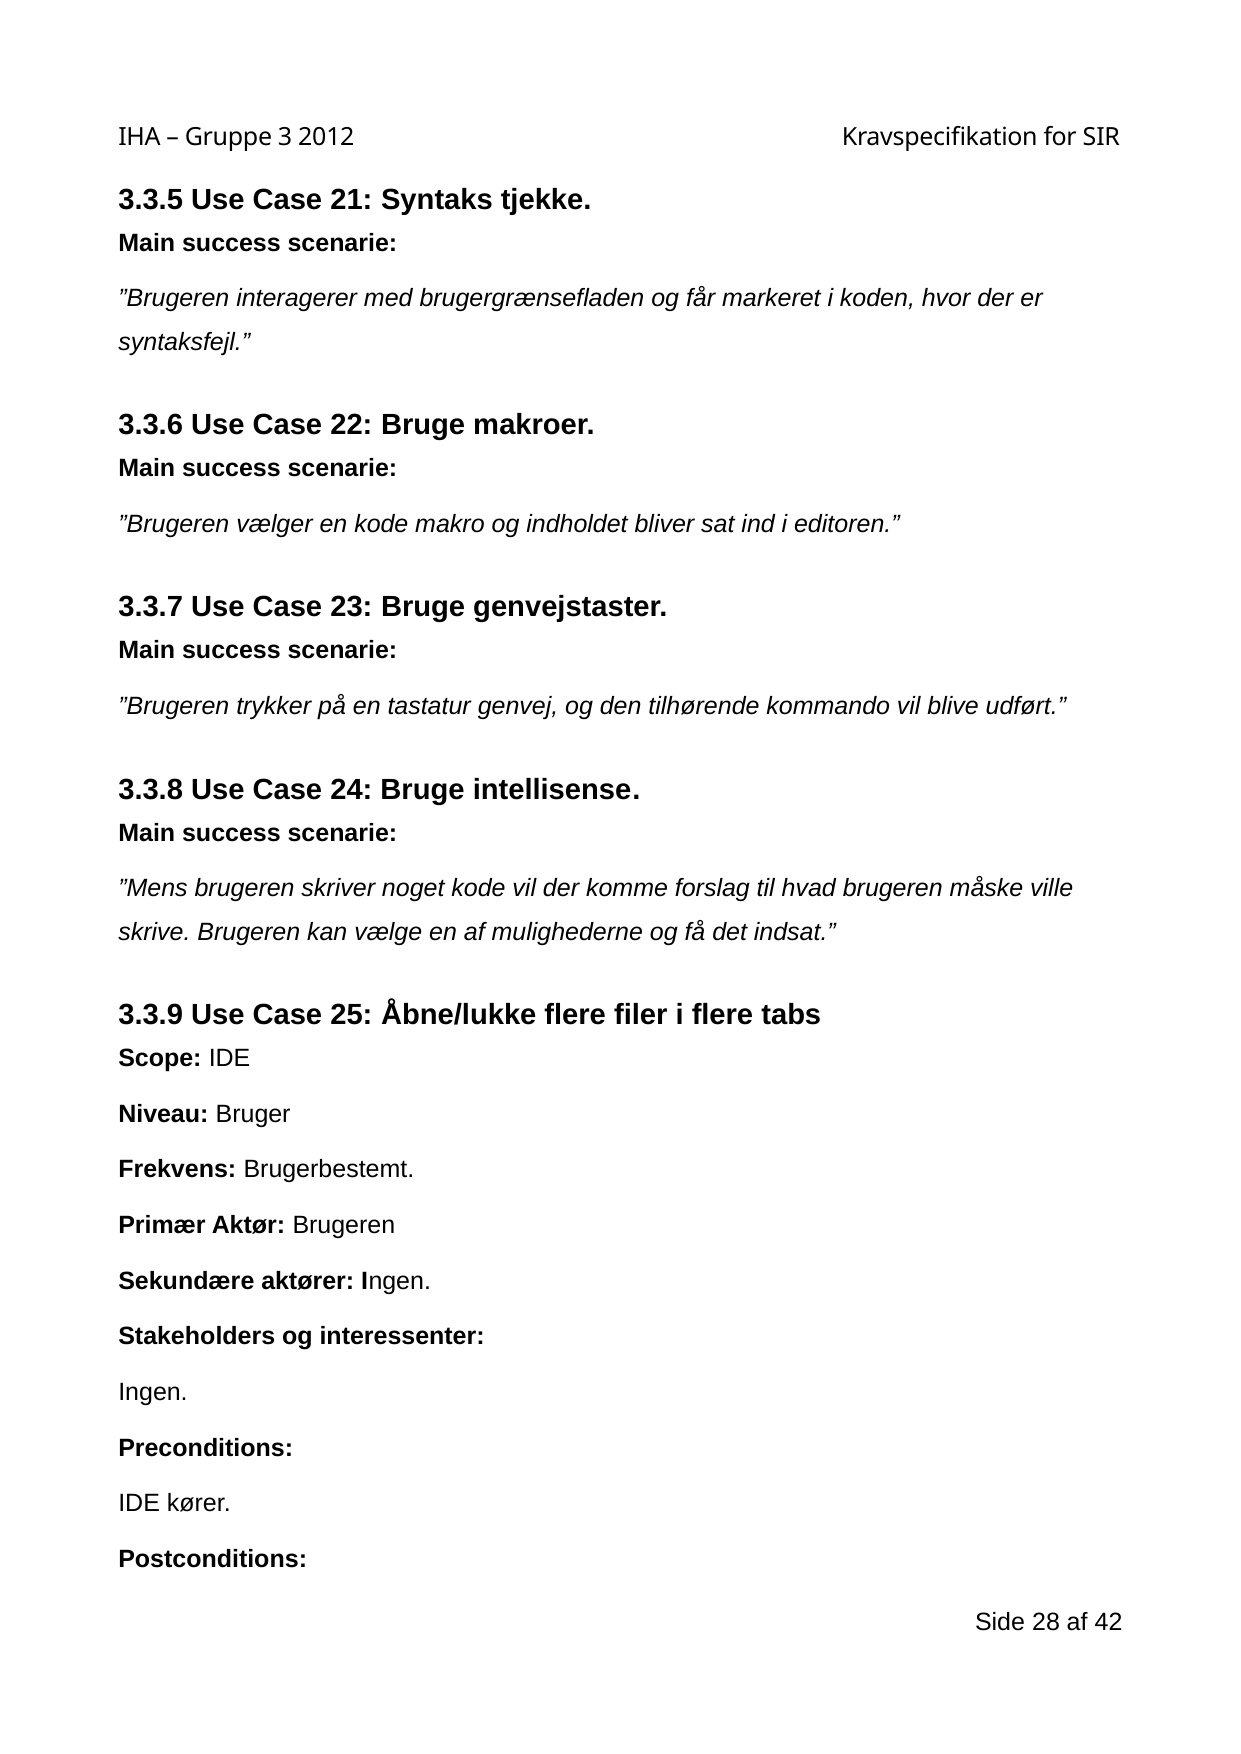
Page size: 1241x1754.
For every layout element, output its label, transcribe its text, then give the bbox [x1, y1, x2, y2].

text Ingen. [118, 1377, 1122, 1406]
text Sekundære aktører: Ingen. [118, 1266, 1122, 1294]
text Postconditions: [118, 1544, 1122, 1572]
subtitle 3.3.9 Use Case 25: Åbne/lukke flere filer i flere tabs [118, 997, 1122, 1031]
text ”Brugeren trykker på en tastatur genvej, og den tilhørende kommando vil blive udført.” [118, 691, 1122, 720]
text Scope: IDE [118, 1043, 1122, 1072]
text Main success scenarie: [118, 453, 1122, 482]
text Main success scenarie: [118, 818, 1122, 846]
subtitle 3.3.6 Use Case 22: Bruge makroer. [118, 407, 1122, 441]
text ”Brugeren vælger en kode makro og indholdet bliver sat ind i editoren.” [118, 509, 1122, 537]
subtitle 3.3.5 Use Case 21: Syntaks tjekke. [118, 182, 1122, 215]
text Main success scenarie: [118, 635, 1122, 664]
text Frekvens: Brugerbestemt. [118, 1154, 1122, 1183]
text Preconditions: [118, 1432, 1122, 1461]
text Primær Aktør: Brugeren [118, 1210, 1122, 1239]
subtitle 3.3.7 Use Case 23: Bruge genvejstaster. [118, 589, 1122, 623]
text Main success scenarie: [118, 228, 1122, 256]
subtitle 3.3.8 Use Case 24: Bruge intellisense. [118, 772, 1122, 805]
text Stakeholders og interessenter: [118, 1321, 1122, 1350]
text ”Brugeren interagerer med brugergrænsefladen og får markeret i koden, hvor der er syntaksfejl.” [118, 283, 1122, 355]
text ”Mens brugeren skriver noget kode vil der komme forslag til hvad brugeren måske ville skrive. Brugeren kan vælge en af mulighederne og få det indsat.” [118, 873, 1122, 945]
text Niveau: Bruger [118, 1099, 1122, 1127]
text IDE kører. [118, 1488, 1122, 1517]
